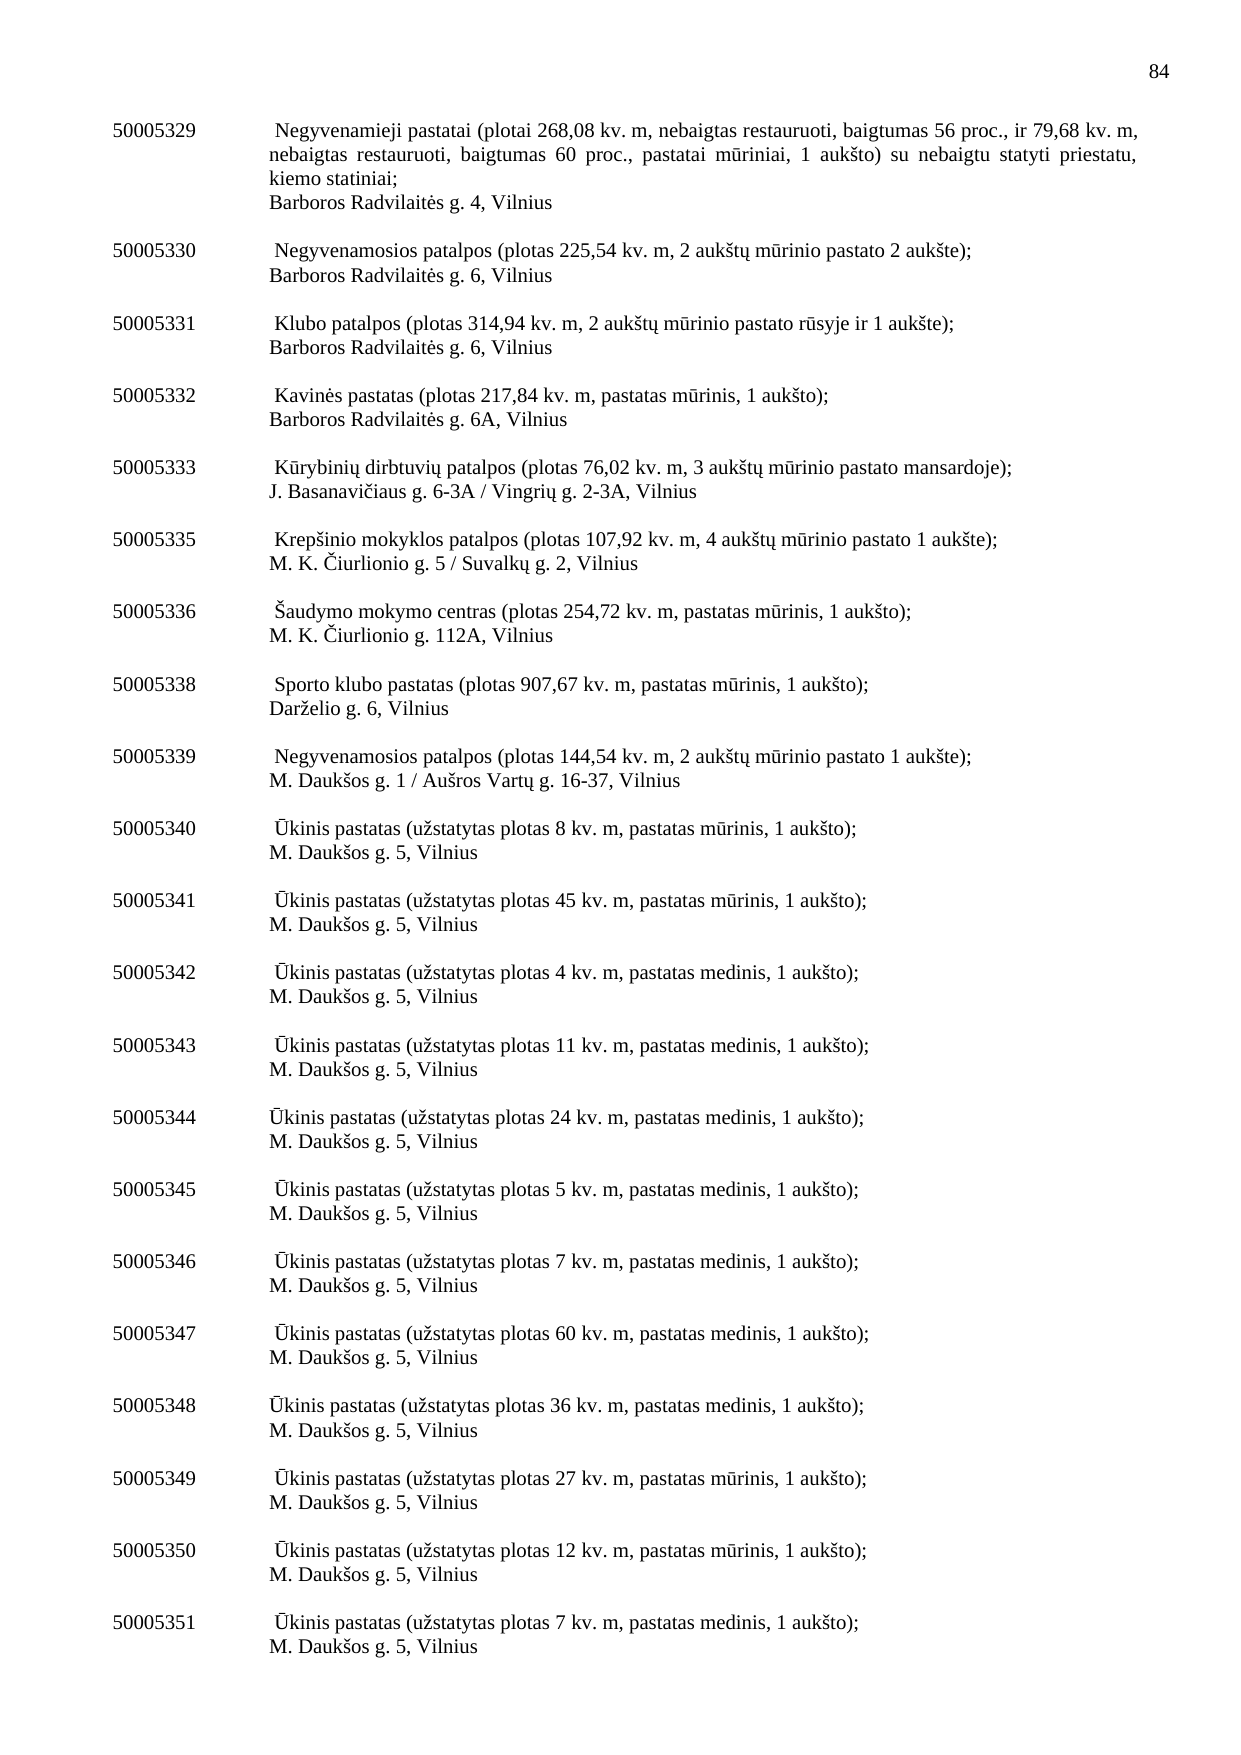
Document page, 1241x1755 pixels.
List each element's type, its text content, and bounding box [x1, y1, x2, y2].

table_cell [1219, 311, 1240, 383]
table_cell [1208, 1105, 1219, 1177]
table_cell [1149, 1394, 1166, 1466]
table_cell [1149, 1321, 1166, 1393]
table_cell [1208, 960, 1219, 1032]
table_cell [1183, 1321, 1200, 1393]
table_cell Negyvenamosios patalpos (plotas 144,54 kv. m, 2 aukštų mūrinio pastato 1 aukšte); M. Daukšos g. 1 / Aušros Vartų g. 16-37, Vilnius [240, 744, 1149, 816]
table_cell [1200, 455, 1208, 527]
table_cell [1183, 744, 1200, 816]
table_cell [1208, 239, 1219, 311]
table_cell Ūkinis pastatas (užstatytas plotas 45 kv. m, pastatas mūrinis, 1 aukšto); M. Daukšos g. 5, Vilnius [240, 888, 1149, 960]
table_cell [1208, 599, 1219, 672]
table_cell [1219, 888, 1240, 960]
table_cell [1219, 1321, 1240, 1393]
table_cell [1183, 816, 1200, 888]
table_cell Negyvenamosios patalpos (plotas 225,54 kv. m, 2 aukštų mūrinio pastato 2 aukšte); Barboros Radvilaitės g. 6, Vilnius [240, 239, 1149, 311]
table_cell 50005342 [101, 960, 239, 1032]
table_cell 50005333 [101, 455, 239, 527]
table_cell [1166, 1105, 1183, 1177]
table_cell 50005332 [101, 383, 239, 455]
table_cell 50005343 [101, 1033, 239, 1105]
table_cell [1219, 383, 1240, 455]
table_cell [1183, 239, 1200, 311]
table_cell [1219, 239, 1240, 311]
table_cell [1183, 1033, 1200, 1105]
table_cell Kūrybinių dirbtuvių patalpos (plotas 76,02 kv. m, 3 aukštų mūrinio pastato mansardoje); J. Basanavičiaus g. 6-3A / Vingrių g. 2-3A, Vilnius [240, 455, 1149, 527]
table_cell [1149, 527, 1166, 599]
table_cell [1183, 1538, 1200, 1610]
table_cell [1200, 383, 1208, 455]
table_cell [1208, 1249, 1219, 1321]
table_cell 50005338 [101, 672, 239, 744]
table_cell [1200, 1033, 1208, 1105]
table_cell [1149, 311, 1166, 383]
table_cell [1208, 672, 1219, 744]
table_cell [1149, 960, 1166, 1032]
table_cell [1208, 744, 1219, 816]
table_cell [1219, 672, 1240, 744]
table_cell Ūkinis pastatas (užstatytas plotas 36 kv. m, pastatas medinis, 1 aukšto); M. Daukšos g. 5, Vilnius [240, 1394, 1149, 1466]
table_cell [1166, 527, 1183, 599]
table_cell 50005346 [101, 1249, 239, 1321]
table_cell [1200, 1105, 1208, 1177]
table_cell [1208, 118, 1219, 238]
table_cell [1219, 455, 1240, 527]
table_cell [1149, 744, 1166, 816]
table_cell [1166, 239, 1183, 311]
table_cell [1200, 672, 1208, 744]
table_cell [1149, 1466, 1166, 1538]
table_cell [1149, 599, 1166, 672]
table_cell [1200, 1610, 1208, 1682]
table_cell 50005344 [101, 1105, 239, 1177]
table_cell [1166, 1610, 1183, 1682]
table_cell [1219, 1538, 1240, 1610]
table_cell 50005349 [101, 1466, 239, 1538]
table_cell [1219, 1249, 1240, 1321]
table_cell [1208, 1538, 1219, 1610]
table_cell Negyvenamieji pastatai (plotai 268,08 kv. m, nebaigtas restauruoti, baigtumas 56 proc., ir 79,68 kv. m, nebaigtas restauruoti, baigtumas 60 proc., pastatai mūriniai, 1 aukšto) su nebaigtu statyti priestatu, kiemo statiniai; Barboros Radvilaitės g. 4, Vilnius [240, 118, 1149, 238]
table_cell [1149, 383, 1166, 455]
table_cell [1166, 1394, 1183, 1466]
table_cell [1166, 1177, 1183, 1249]
table_cell [1208, 1394, 1219, 1466]
table_cell [1166, 744, 1183, 816]
table_cell [1183, 1394, 1200, 1466]
table_cell [1183, 888, 1200, 960]
table_cell Klubo patalpos (plotas 314,94 kv. m, 2 aukštų mūrinio pastato rūsyje ir 1 aukšte); Barboros Radvilaitės g. 6, Vilnius [240, 311, 1149, 383]
table_cell Ūkinis pastatas (užstatytas plotas 5 kv. m, pastatas medinis, 1 aukšto); M. Daukšos g. 5, Vilnius [240, 1177, 1149, 1249]
table_cell [1219, 1610, 1240, 1682]
table_cell [1200, 960, 1208, 1032]
table_cell Ūkinis pastatas (užstatytas plotas 27 kv. m, pastatas mūrinis, 1 aukšto); M. Daukšos g. 5, Vilnius [240, 1466, 1149, 1538]
table_cell [1183, 527, 1200, 599]
table_cell [1208, 816, 1219, 888]
table_cell [1219, 1177, 1240, 1249]
table_cell [1200, 1538, 1208, 1610]
table_cell [1166, 1249, 1183, 1321]
table_cell [1208, 1177, 1219, 1249]
table_cell [1149, 1249, 1166, 1321]
table_cell [1183, 672, 1200, 744]
table_cell 50005330 [101, 239, 239, 311]
table_cell 50005340 [101, 816, 239, 888]
table_cell [1219, 816, 1240, 888]
table_cell [1166, 311, 1183, 383]
table_cell Krepšinio mokyklos patalpos (plotas 107,92 kv. m, 4 aukštų mūrinio pastato 1 aukšte); M. K. Čiurlionio g. 5 / Suvalkų g. 2, Vilnius [240, 527, 1149, 599]
table_cell [1183, 960, 1200, 1032]
table_cell Ūkinis pastatas (užstatytas plotas 12 kv. m, pastatas mūrinis, 1 aukšto); M. Daukšos g. 5, Vilnius [240, 1538, 1149, 1610]
table_cell [1219, 1394, 1240, 1466]
table_cell [1166, 816, 1183, 888]
table_cell 50005335 [101, 527, 239, 599]
table_cell [1219, 1033, 1240, 1105]
table_cell [1166, 672, 1183, 744]
table_cell [1183, 1177, 1200, 1249]
table_cell 50005348 [101, 1394, 239, 1466]
table_cell Šaudymo mokymo centras (plotas 254,72 kv. m, pastatas mūrinis, 1 aukšto); M. K. Čiurlionio g. 112A, Vilnius [240, 599, 1149, 672]
table_cell [1219, 118, 1240, 238]
table_cell [1200, 527, 1208, 599]
table_cell [1149, 1105, 1166, 1177]
table_cell [1219, 599, 1240, 672]
table_cell [1208, 1610, 1219, 1682]
table_cell [1166, 599, 1183, 672]
table_cell [1183, 1610, 1200, 1682]
table_cell [1183, 599, 1200, 672]
table_cell [1208, 888, 1219, 960]
table_cell Ūkinis pastatas (užstatytas plotas 7 kv. m, pastatas medinis, 1 aukšto); M. Daukšos g. 5, Vilnius [240, 1249, 1149, 1321]
table_cell [1200, 311, 1208, 383]
table_cell [1200, 888, 1208, 960]
table_cell [1183, 455, 1200, 527]
table_cell 50005341 [101, 888, 239, 960]
table_cell 50005347 [101, 1321, 239, 1393]
table_cell [1183, 383, 1200, 455]
table_cell Ūkinis pastatas (užstatytas plotas 7 kv. m, pastatas medinis, 1 aukšto); M. Daukšos g. 5, Vilnius [240, 1610, 1149, 1682]
table_cell Sporto klubo pastatas (plotas 907,67 kv. m, pastatas mūrinis, 1 aukšto); Darželio g. 6, Vilnius [240, 672, 1149, 744]
table_cell [1200, 118, 1208, 238]
table_cell [1208, 311, 1219, 383]
table_cell [1149, 1538, 1166, 1610]
table_cell [1166, 455, 1183, 527]
table_cell [1166, 383, 1183, 455]
table_cell [1149, 816, 1166, 888]
table_cell 50005350 [101, 1538, 239, 1610]
table_cell [1183, 118, 1200, 238]
table_cell [1183, 1105, 1200, 1177]
table_cell [1166, 888, 1183, 960]
table_cell Ūkinis pastatas (užstatytas plotas 60 kv. m, pastatas medinis, 1 aukšto); M. Daukšos g. 5, Vilnius [240, 1321, 1149, 1393]
table_cell [1200, 1249, 1208, 1321]
table_cell Ūkinis pastatas (užstatytas plotas 24 kv. m, pastatas medinis, 1 aukšto); M. Daukšos g. 5, Vilnius [240, 1105, 1149, 1177]
table_cell [1200, 599, 1208, 672]
table_cell [1200, 1177, 1208, 1249]
table_cell [1183, 1249, 1200, 1321]
table_cell [1183, 1466, 1200, 1538]
table_cell 50005331 [101, 311, 239, 383]
table_cell [1149, 888, 1166, 960]
table_cell [1166, 1466, 1183, 1538]
table_cell [1219, 960, 1240, 1032]
table_cell [1166, 1538, 1183, 1610]
table_cell [1200, 1321, 1208, 1393]
table_cell Ūkinis pastatas (užstatytas plotas 11 kv. m, pastatas medinis, 1 aukšto); M. Daukšos g. 5, Vilnius [240, 1033, 1149, 1105]
table_cell [1166, 960, 1183, 1032]
table_cell [1219, 1466, 1240, 1538]
table_cell [1208, 383, 1219, 455]
table_cell [1200, 1394, 1208, 1466]
table_cell 50005345 [101, 1177, 239, 1249]
table_cell [1149, 118, 1166, 238]
table_cell [1149, 672, 1166, 744]
table_cell Ūkinis pastatas (užstatytas plotas 8 kv. m, pastatas mūrinis, 1 aukšto); M. Daukšos g. 5, Vilnius [240, 816, 1149, 888]
table_cell [1200, 239, 1208, 311]
table_cell [1149, 455, 1166, 527]
table_cell [1219, 527, 1240, 599]
table_cell [1149, 1177, 1166, 1249]
table_cell [1208, 455, 1219, 527]
table_cell [1219, 1105, 1240, 1177]
table_cell [1149, 1610, 1166, 1682]
table_cell [1166, 1321, 1183, 1393]
table_cell 50005336 [101, 599, 239, 672]
table_cell 50005339 [101, 744, 239, 816]
table_cell 50005351 [101, 1610, 239, 1682]
table_cell [1208, 1033, 1219, 1105]
table_cell [1149, 239, 1166, 311]
table_cell [1208, 1466, 1219, 1538]
table_cell Ūkinis pastatas (užstatytas plotas 4 kv. m, pastatas medinis, 1 aukšto); M. Daukšos g. 5, Vilnius [240, 960, 1149, 1032]
table_cell [1200, 1466, 1208, 1538]
table_cell [1183, 311, 1200, 383]
table_cell [1208, 527, 1219, 599]
table_cell [1166, 1033, 1183, 1105]
table_cell [1208, 1321, 1219, 1393]
table_cell [1200, 816, 1208, 888]
table_cell [1200, 744, 1208, 816]
table_cell Kavinės pastatas (plotas 217,84 kv. m, pastatas mūrinis, 1 aukšto); Barboros Radvilaitės g. 6A, Vilnius [240, 383, 1149, 455]
table_cell [1219, 744, 1240, 816]
table_cell [1166, 118, 1183, 238]
table_cell [1149, 1033, 1166, 1105]
table_cell 50005329 [101, 118, 239, 238]
